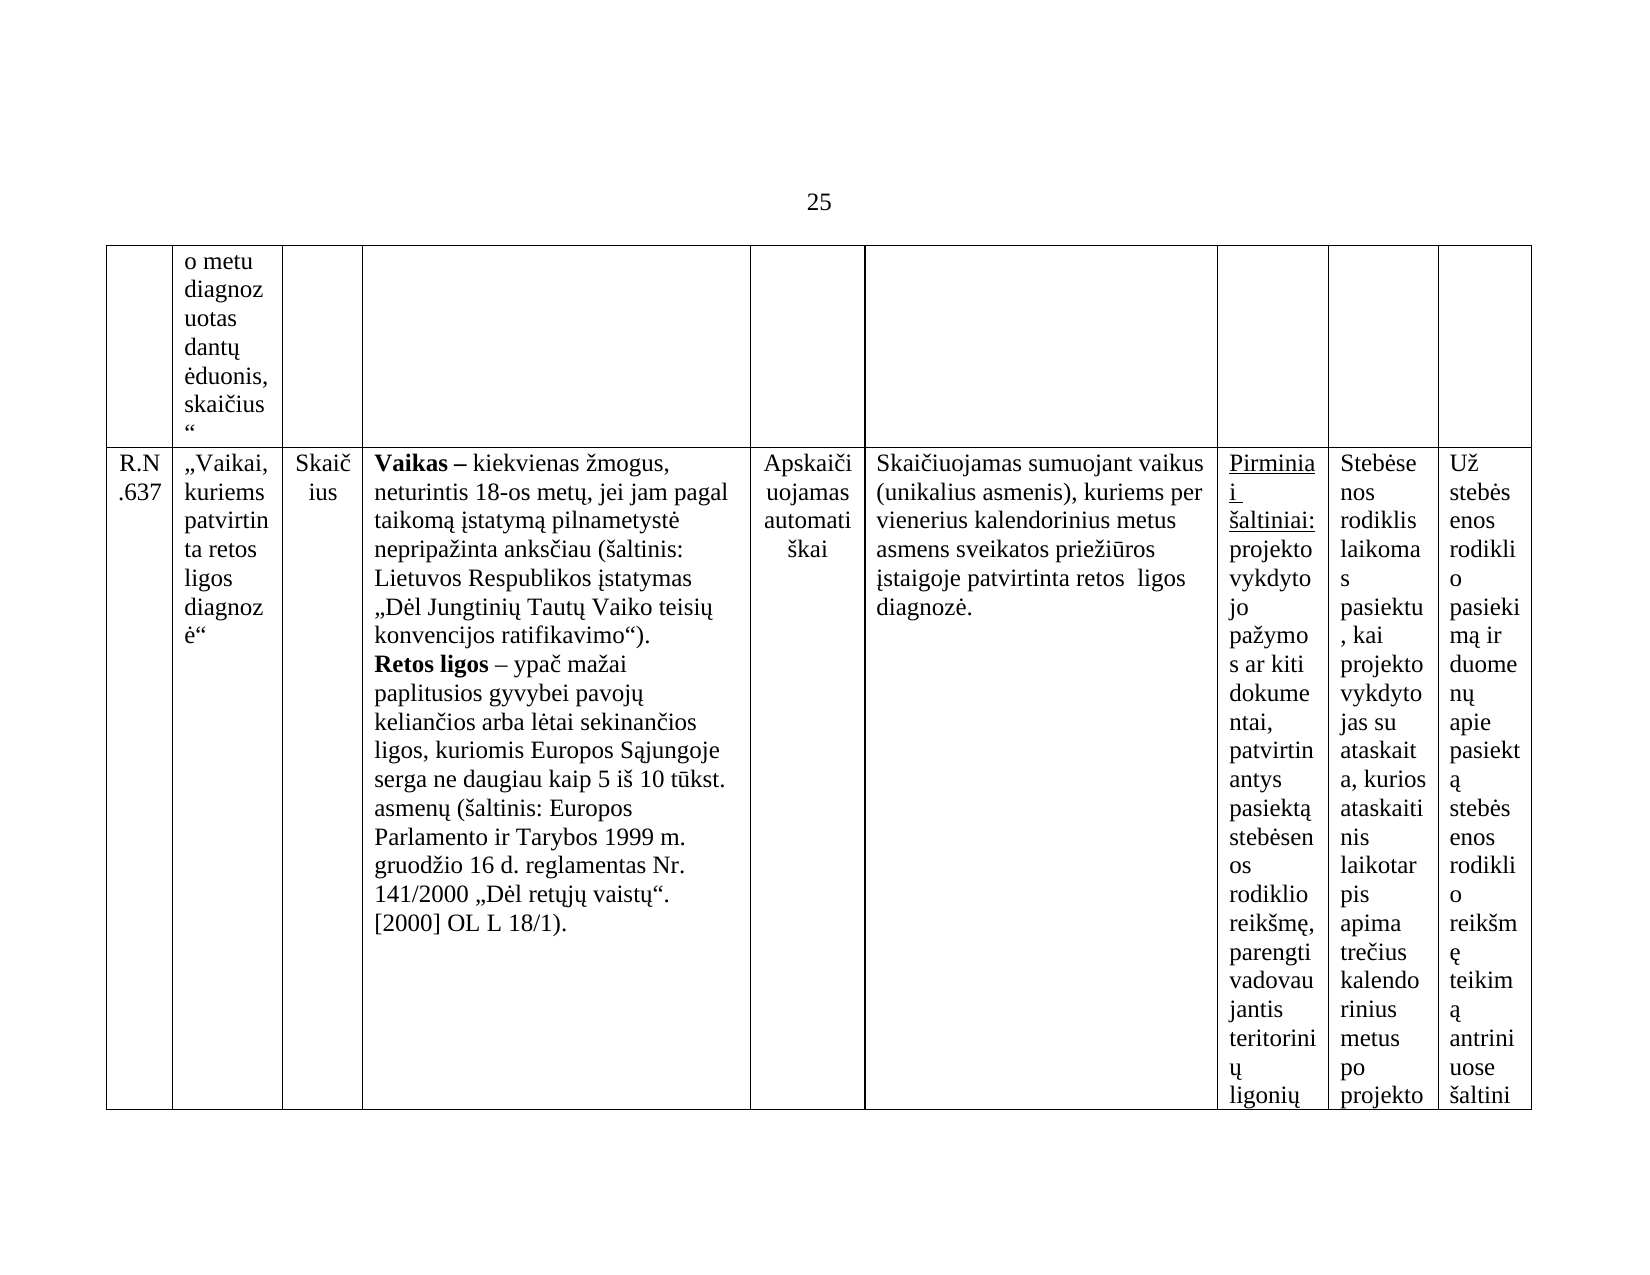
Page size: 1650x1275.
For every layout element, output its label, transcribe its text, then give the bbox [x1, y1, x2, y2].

table_cell R.N.637 [107, 448, 172, 1109]
table_cell Pirminiai šaltiniai: projekto vykdytojo pažymos ar kiti dokumentai, patvirtinantys pasiektą stebėsenos rodiklio reikšmę, parengti vadovaujantis teritorinių ligonių [1218, 448, 1328, 1109]
table_cell [363, 246, 750, 447]
table_cell Stebėsenos rodiklis laikomas pasiektu, kai projekto vykdytojas su ataskaita, kurios ataskaitinis laikotarpis apima trečius kalendorinius metus po projekto [1329, 448, 1438, 1109]
table_cell Skaičius [283, 448, 362, 1109]
table_cell Vaikas – kiekvienas žmogus, neturintis 18-os metų, jei jam pagal taikomą įstatymą pilnametystė nepripažinta anksčiau (šaltinis: Lietuvos Respublikos įstatymas „Dėl Jungtinių Tautų Vaiko teisių konvencijos ratifikavimo“). Retos ligos – ypač mažai paplitusios gyvybei pavojų keliančios arba lėtai sekinančios ligos, kuriomis Europos Sąjungoje serga ne daugiau kaip 5 iš 10 tūkst. asmenų (šaltinis: Europos Parlamento ir Tarybos 1999 m. gruodžio 16 d. reglamentas Nr. 141/2000 „Dėl retųjų vaistų“. [2000] OL L 18/1). [363, 448, 750, 1109]
table_cell [751, 246, 864, 447]
table_cell Apskaičiuojamas automatiškai [751, 448, 864, 1109]
table_cell „Vaikai, kuriems patvirtinta retos ligos diagnozė“ [173, 448, 282, 1109]
table_cell Už stebėsenos rodiklio pasiekimą ir duomenų apie pasiektą stebėsenos rodiklio reikšmę teikimą antriniuose šaltini [1439, 448, 1531, 1109]
table_cell [1329, 246, 1438, 447]
table_cell [1218, 246, 1328, 447]
table_cell [107, 246, 172, 447]
table_cell o metu diagnozuotas dantų ėduonis, skaičius“ [173, 246, 282, 447]
table_cell [1439, 246, 1531, 447]
table_cell Skaičiuojamas sumuojant vaikus (unikalius asmenis), kuriems per vienerius kalendorinius metus asmens sveikatos priežiūros įstaigoje patvirtinta retos ligos diagnozė. [866, 448, 1217, 1109]
table_cell [283, 246, 362, 447]
table_cell [866, 246, 1217, 447]
